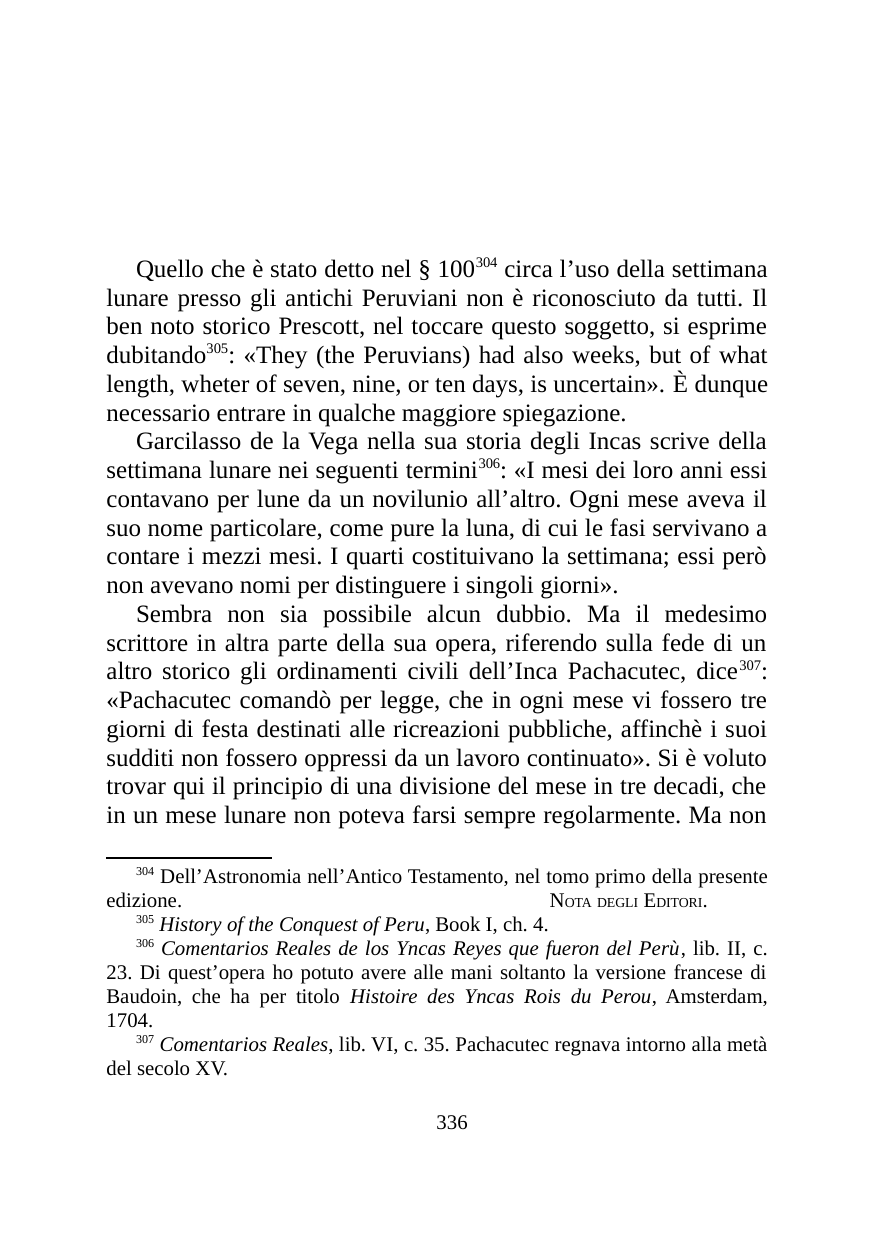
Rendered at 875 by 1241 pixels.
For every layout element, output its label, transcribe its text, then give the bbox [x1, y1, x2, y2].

text Garcilasso de la Vega nella sua storia degli Incas scrive della settimana lunare nei seguenti termini: «I mesi dei loro anni essi contavano per lune da un novilunio all’altro. Ogni mese aveva il suo nome particolare, come pure la luna, di cui le fasi servivano a contare i mezzi mesi. I quarti costituivano la settimana; essi però non avevano nomi per distinguere i singoli giorni». [106, 426, 768, 599]
text Sembra non sia possibile alcun dubbio. Ma il medesimo scrittore in altra parte della sua opera, riferendo sulla fede di un altro storico gli ordinamenti civili dell’Inca Pachacutec, dice: «Pachacutec comandò per legge, che in ogni mese vi fossero tre giorni di festa destinati alle ricreazioni pubbliche, affinchè i suoi sudditi non fossero oppressi da un lavoro continuato». Si è voluto trovar qui il principio di una divisione del mese in tre decadi, che in un mese lunare non poteva farsi sempre regolarmente. Ma non [106, 599, 768, 829]
text History of the Conquest of Peru, Book I, ch. 4. [106, 912, 768, 936]
text Quello che è stato detto nel § 100 circa l’uso della settimana lunare presso gli antichi Peruviani non è riconosciuto da tutti. Il ben noto storico Prescott, nel toccare questo soggetto, si esprime dubitando: «They (the Peruvians) had also weeks, but of what length, wheter of seven, nine, or ten days, is uncertain». È dunque necessario entrare in qualche maggiore spiegazione. [106, 254, 768, 426]
text Comentarios Reales de los Yncas Reyes que fueron del Perù, lib. II, c. 23. Di quest’opera ho potuto avere alle mani soltanto la versione francese di Baudoin, che ha per titolo Histoire des Yncas Rois du Perou, Amsterdam, 1704. [106, 936, 768, 1032]
text Dell’Astronomia nell’Antico Testamento, nel tomo primo della presente edizione. Nota degli Editori. [106, 864, 768, 912]
text Comentarios Reales, lib. VI, c. 35. Pachacutec regnava intorno alla metà del secolo XV. [106, 1032, 768, 1080]
